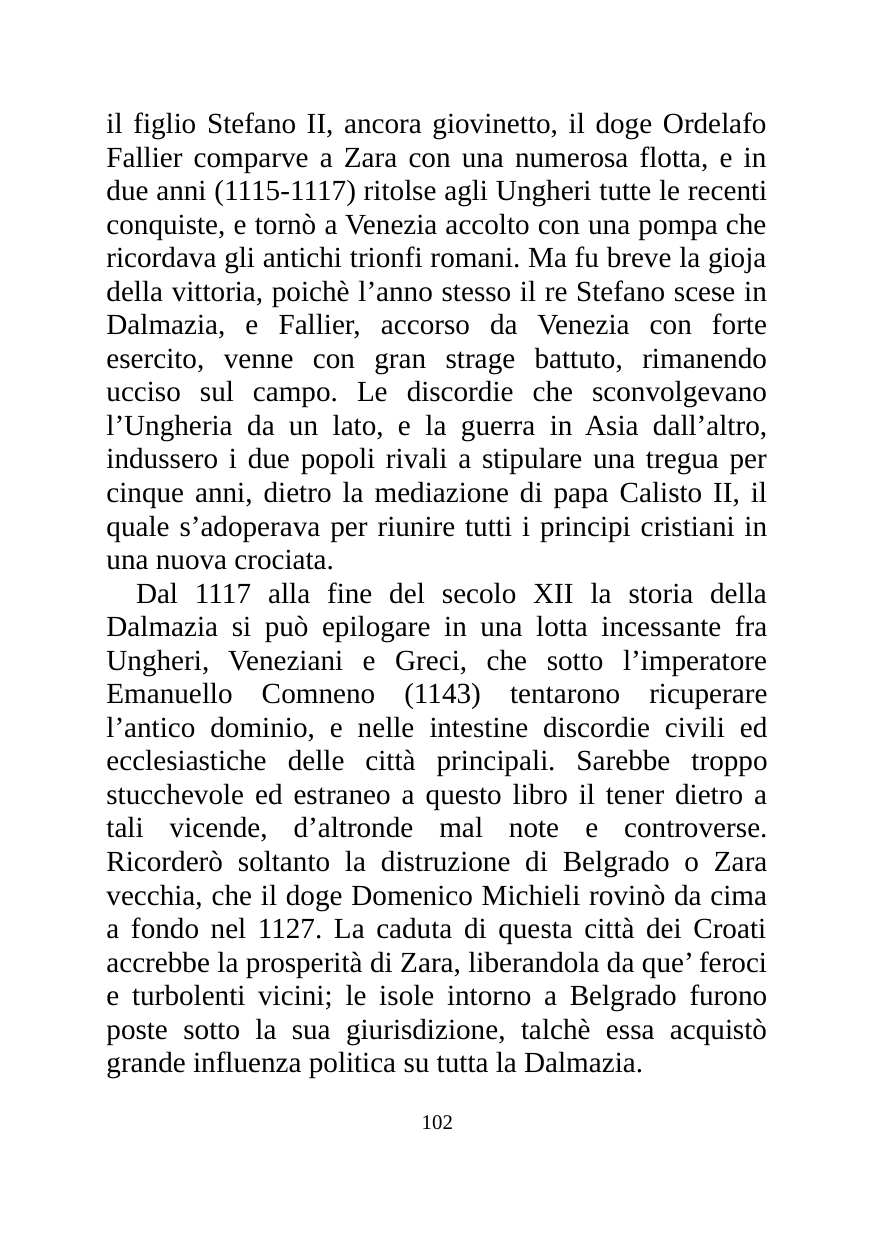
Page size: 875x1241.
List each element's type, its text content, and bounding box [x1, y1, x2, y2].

text Dal 1117 alla fine del secolo XII la storia della Dalmazia si può epilogare in una lotta incessante fra Ungheri, Veneziani e Greci, che sotto l’imperatore Emanuello Comneno (1143) tentarono ricuperare l’antico dominio, e nelle intestine discordie civili ed ecclesiastiche delle città principali. Sarebbe troppo stucchevole ed estraneo a questo libro il tener dietro a tali vicende, d’altronde mal note e controverse. Ricorderò soltanto la distruzione di Belgrado o Zara vecchia, che il doge Domenico Michieli rovinò da cima a fondo nel 1127. La caduta di questa città dei Croati accrebbe la prosperità di Zara, liberandola da que’ feroci e turbolenti vicini; le isole intorno a Belgrado furono poste sotto la sua giurisdizione, talchè essa acquistò grande influenza politica su tutta la Dalmazia. [106, 576, 768, 1079]
text il figlio Stefano II, ancora giovinetto, il doge Ordelafo Fallier comparve a Zara con una numerosa flotta, e in due anni (1115-1117) ritolse agli Ungheri tutte le recenti conquiste, e tornò a Venezia accolto con una pompa che ricordava gli antichi trionfi romani. Ma fu breve la gioja della vittoria, poichè l’anno stesso il re Stefano scese in Dalmazia, e Fallier, accorso da Venezia con forte esercito, venne con gran strage battuto, rimanendo ucciso sul campo. Le discordie che sconvolgevano l’Ungheria da un lato, e la guerra in Asia dall’altro, indussero i due popoli rivali a stipulare una tregua per cinque anni, dietro la mediazione di papa Calisto II, il quale s’adoperava per riunire tutti i principi cristiani in una nuova crociata. [106, 106, 768, 576]
